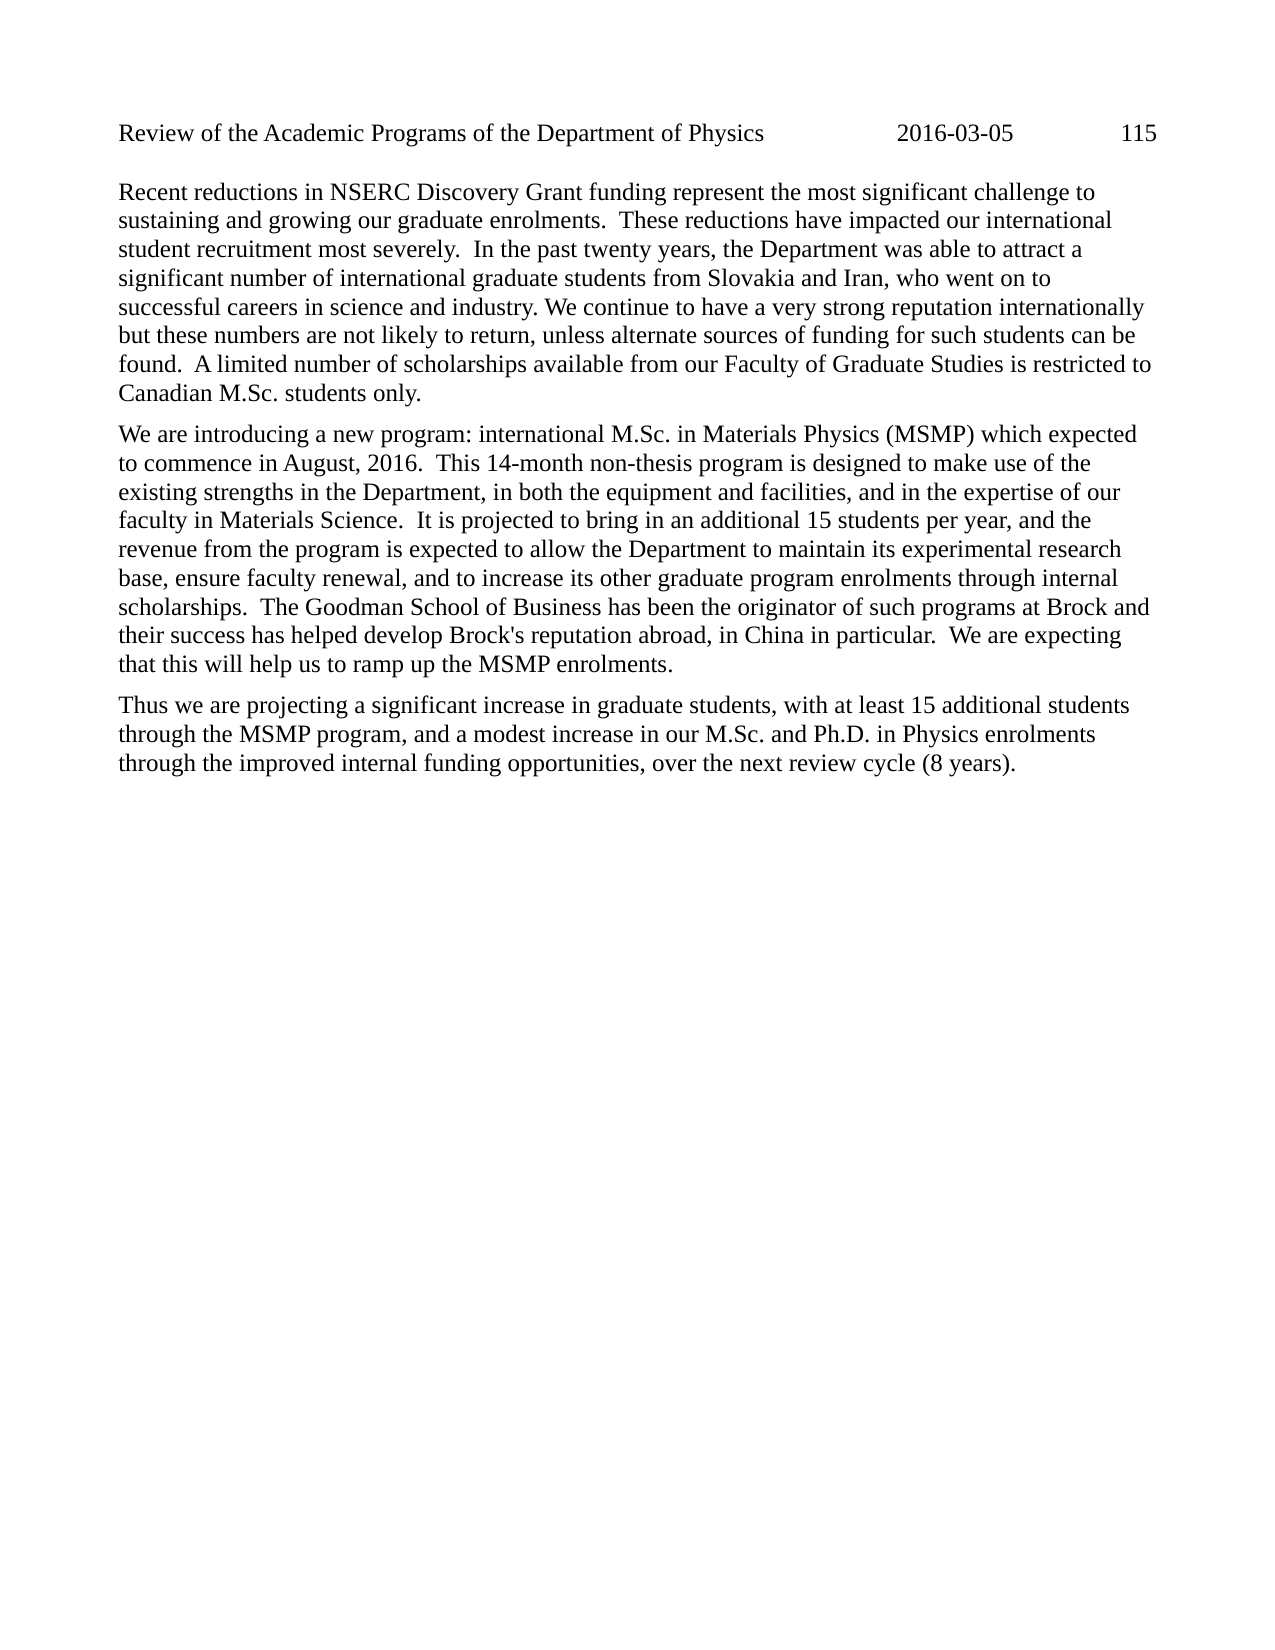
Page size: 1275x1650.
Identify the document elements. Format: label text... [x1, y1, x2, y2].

text Thus we are projecting a significant increase in graduate students, with at least 15 additional students through the MSMP program, and a modest increase in our M.Sc. and Ph.D. in Physics enrolments through the improved internal funding opportunities, over the next review cycle (8 years). [118, 691, 1157, 777]
text We are introducing a new program: international M.Sc. in Materials Physics (MSMP) which expected to commence in August, 2016. This 14-month non-thesis program is designed to make use of the existing strengths in the Department, in both the equipment and facilities, and in the expertise of our faculty in Materials Science. It is projected to bring in an additional 15 students per year, and the revenue from the program is expected to allow the Department to maintain its experimental research base, ensure faculty renewal, and to increase its other graduate program enrolments through internal scholarships. The Goodman School of Business has been the originator of such programs at Brock and their success has helped develop Brock's reputation abroad, in China in particular. We are expecting that this will help us to ramp up the MSMP enrolments. [118, 419, 1157, 678]
text Recent reductions in NSERC Discovery Grant funding represent the most significant challenge to sustaining and growing our graduate enrolments. These reductions have impacted our international student recruitment most severely. In the past twenty years, the Department was able to attract a significant number of international graduate students from Slovakia and Iran, who went on to successful careers in science and industry. We continue to have a very strong reputation internationally but these numbers are not likely to return, unless alternate sources of funding for such students can be found. A limited number of scholarships available from our Faculty of Graduate Studies is restricted to Canadian M.Sc. students only. [118, 177, 1157, 407]
